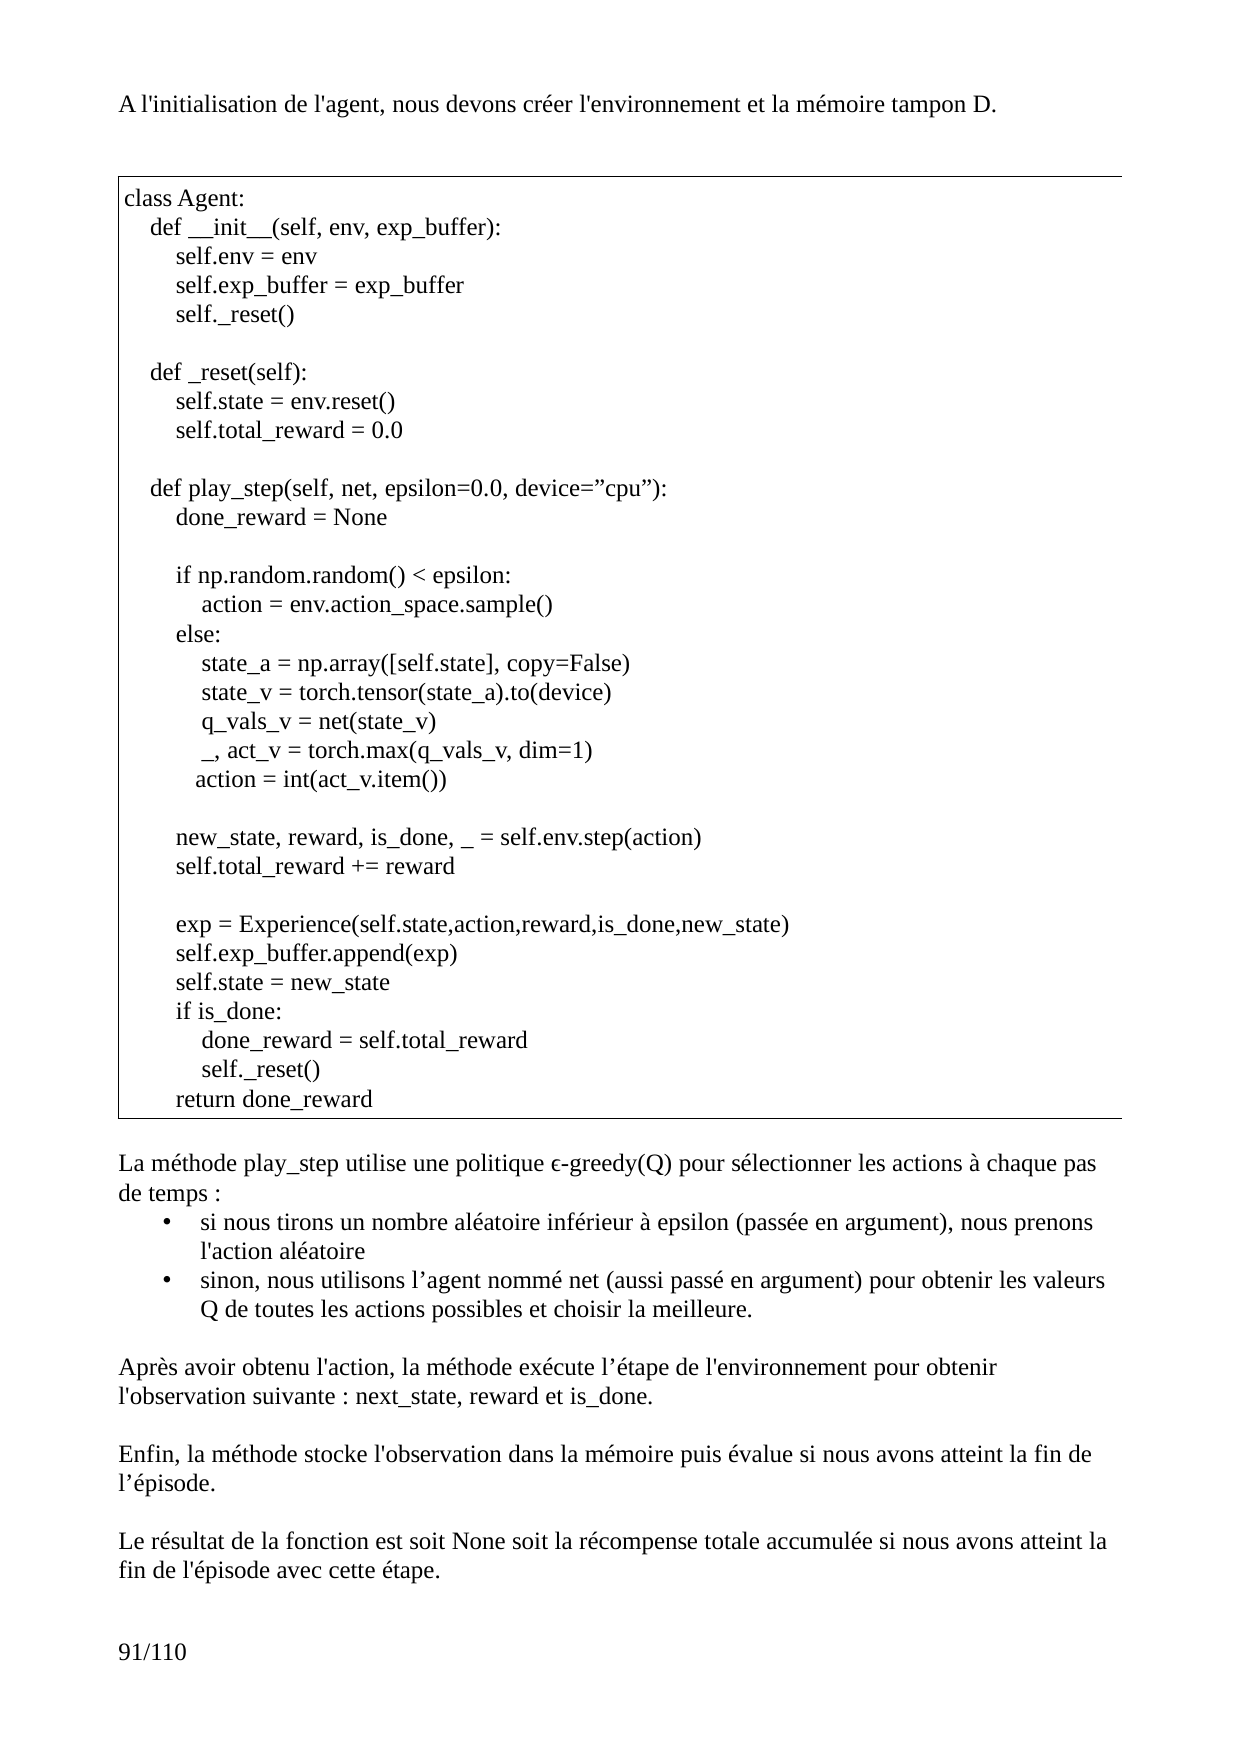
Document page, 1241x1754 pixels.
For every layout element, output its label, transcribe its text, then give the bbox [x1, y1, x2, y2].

text Enfin, la méthode stocke l'observation dans la mémoire puis évalue si nous avons atteint la fin de l’épisode. [118, 1439, 1122, 1497]
list si nous tirons un nombre aléatoire inférieur à epsilon (passée en argument), nous prenons l'action aléatoire [163, 1206, 1122, 1264]
text Le résultat de la fonction est soit None soit la récompense totale accumulée si nous avons atteint la fin de l'épisode avec cette étape. [118, 1526, 1122, 1584]
text Après avoir obtenu l'action, la méthode exécute l’étape de l'environnement pour obtenir l'observation suivante : next_state, reward et is_done. [118, 1352, 1122, 1410]
table_header class Agent: def __init__(self, env, exp_buffer): self.env = env self.exp_buffer = exp_buffer self._reset() def _reset(self): self.state = env.reset() self.total_reward = 0.0 def play_step(self, net, epsilon=0.0, device=”cpu”): done_reward = None if np.random.random() < epsilon: action = env.action_space.sample() else: state_a = np.array([self.state], copy=False) state_v = torch.tensor(state_a).to(device) q_vals_v = net(state_v) _, act_v = torch.max(q_vals_v, dim=1) action = int(act_v.item()) new_state, reward, is_done, _ = self.env.step(action) self.total_reward += reward exp = Experience(self.state,action,reward,is_done,new_state) self.exp_buffer.append(exp) self.state = new_state if is_done: done_reward = self.total_reward self._reset() return done_reward [119, 177, 1122, 1118]
list sinon, nous utilisons l’agent nommé net (aussi passé en argument) pour obtenir les valeurs Q de toutes les actions possibles et choisir la meilleure. [163, 1264, 1122, 1323]
text La méthode play_step utilise une politique ϵ-greedy(Q) pour sélectionner les actions à chaque pas de temps : [118, 1148, 1122, 1206]
text A l'initialisation de l'agent, nous devons créer l'environnement et la mémoire tampon D. [118, 88, 1122, 118]
